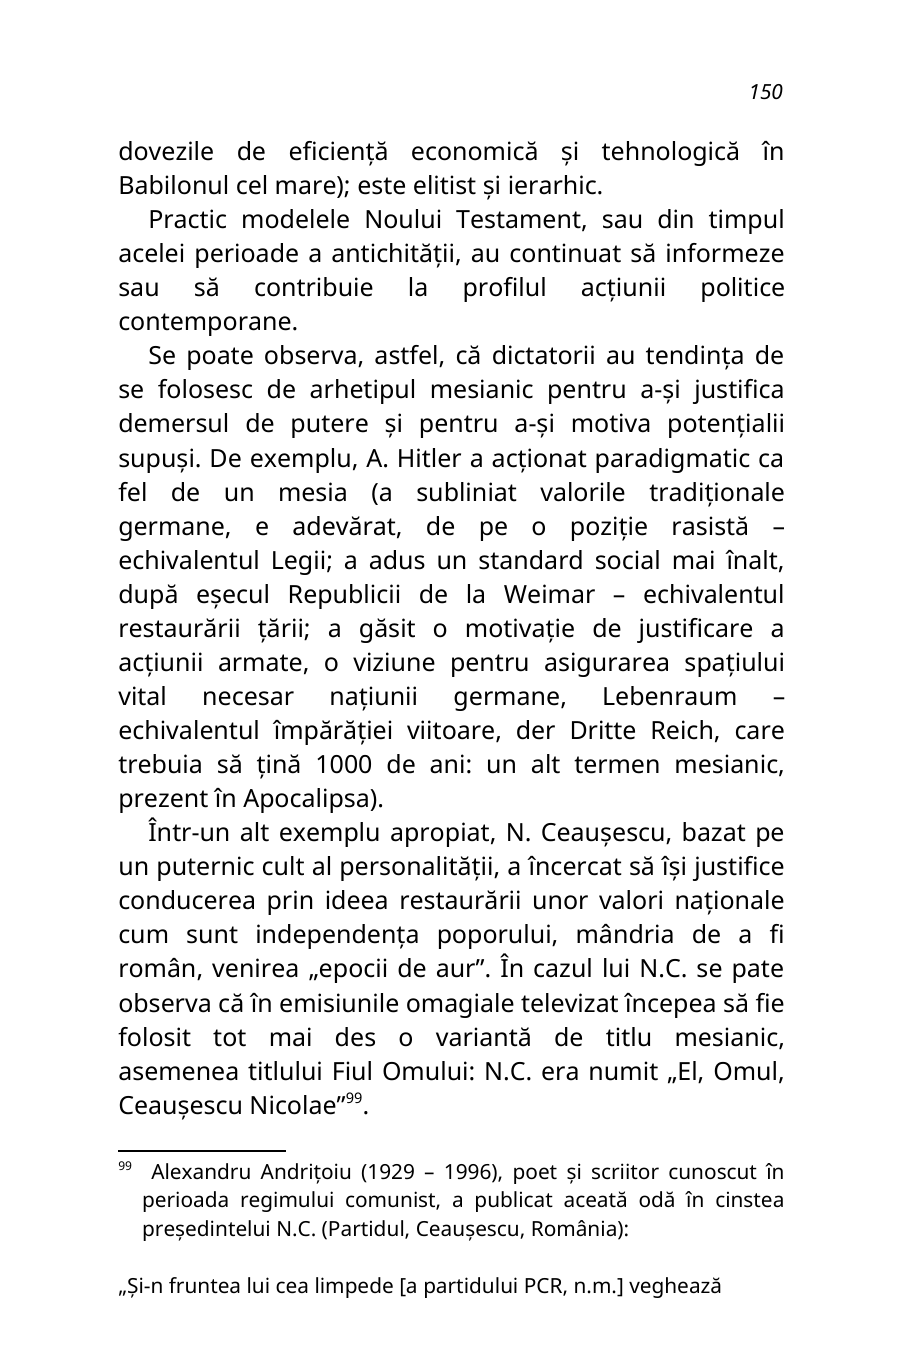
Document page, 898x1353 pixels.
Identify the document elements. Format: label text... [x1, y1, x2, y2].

text Practic modelele Noului Testament, sau din timpul acelei perioade a antichităţii, au continuat să informeze sau să contribuie la profilul acţiunii politice contemporane. [118, 202, 786, 338]
text Se poate observa, astfel, că dictatorii au tendinţa de se folosesc de arhetipul mesianic pentru a-şi justifica demersul de putere şi pentru a-şi motiva potenţialii supuşi. De exemplu, A. Hitler a acţionat paradigmatic ca fel de un mesia (a subliniat valorile tradiţionale germane, e adevărat, de pe o poziţie rasistă – echivalentul Legii; a adus un standard social mai înalt, după eşecul Republicii de la Weimar – echivalentul restaurării ţării; a găsit o motivaţie de justificare a acţiunii armate, o viziune pentru asigurarea spaţiului vital necesar naţiunii germane, Lebenraum – echivalentul împărăţiei viitoare, der Dritte Reich, care trebuia să ţină 1000 de ani: un alt termen mesianic, prezent în Apocalipsa). [118, 338, 786, 815]
text Într-un alt exemplu apropiat, N. Ceauşescu, bazat pe un puternic cult al personalităţii, a încercat să îşi justifice conducerea prin ideea restaurării unor valori naţionale cum sunt independenţa poporului, mândria de a fi român, venirea „epocii de aur”. În cazul lui N.C. se pate observa că în emisiunile omagiale televizat începea să fie folosit tot mai des o variantă de titlu mesianic, asemenea titlului Fiul Omului: N.C. era numit „El, Omul, Ceauşescu Nicolae”. [118, 815, 786, 1121]
text „Şi-n fruntea lui cea limpede [a partidului PCR, n.m.] veghează [118, 1271, 786, 1299]
text dovezile de eficienţă economică şi tehnologică în Babilonul cel mare); este elitist şi ierarhic. [118, 134, 786, 202]
text Alexandru Andriţoiu (1929 – 1996), poet şi scriitor cunoscut în perioada regimului comunist, a publicat aceată odă în cinstea preşedintelui N.C. (Partidul, Ceauşescu, România): [118, 1157, 786, 1242]
